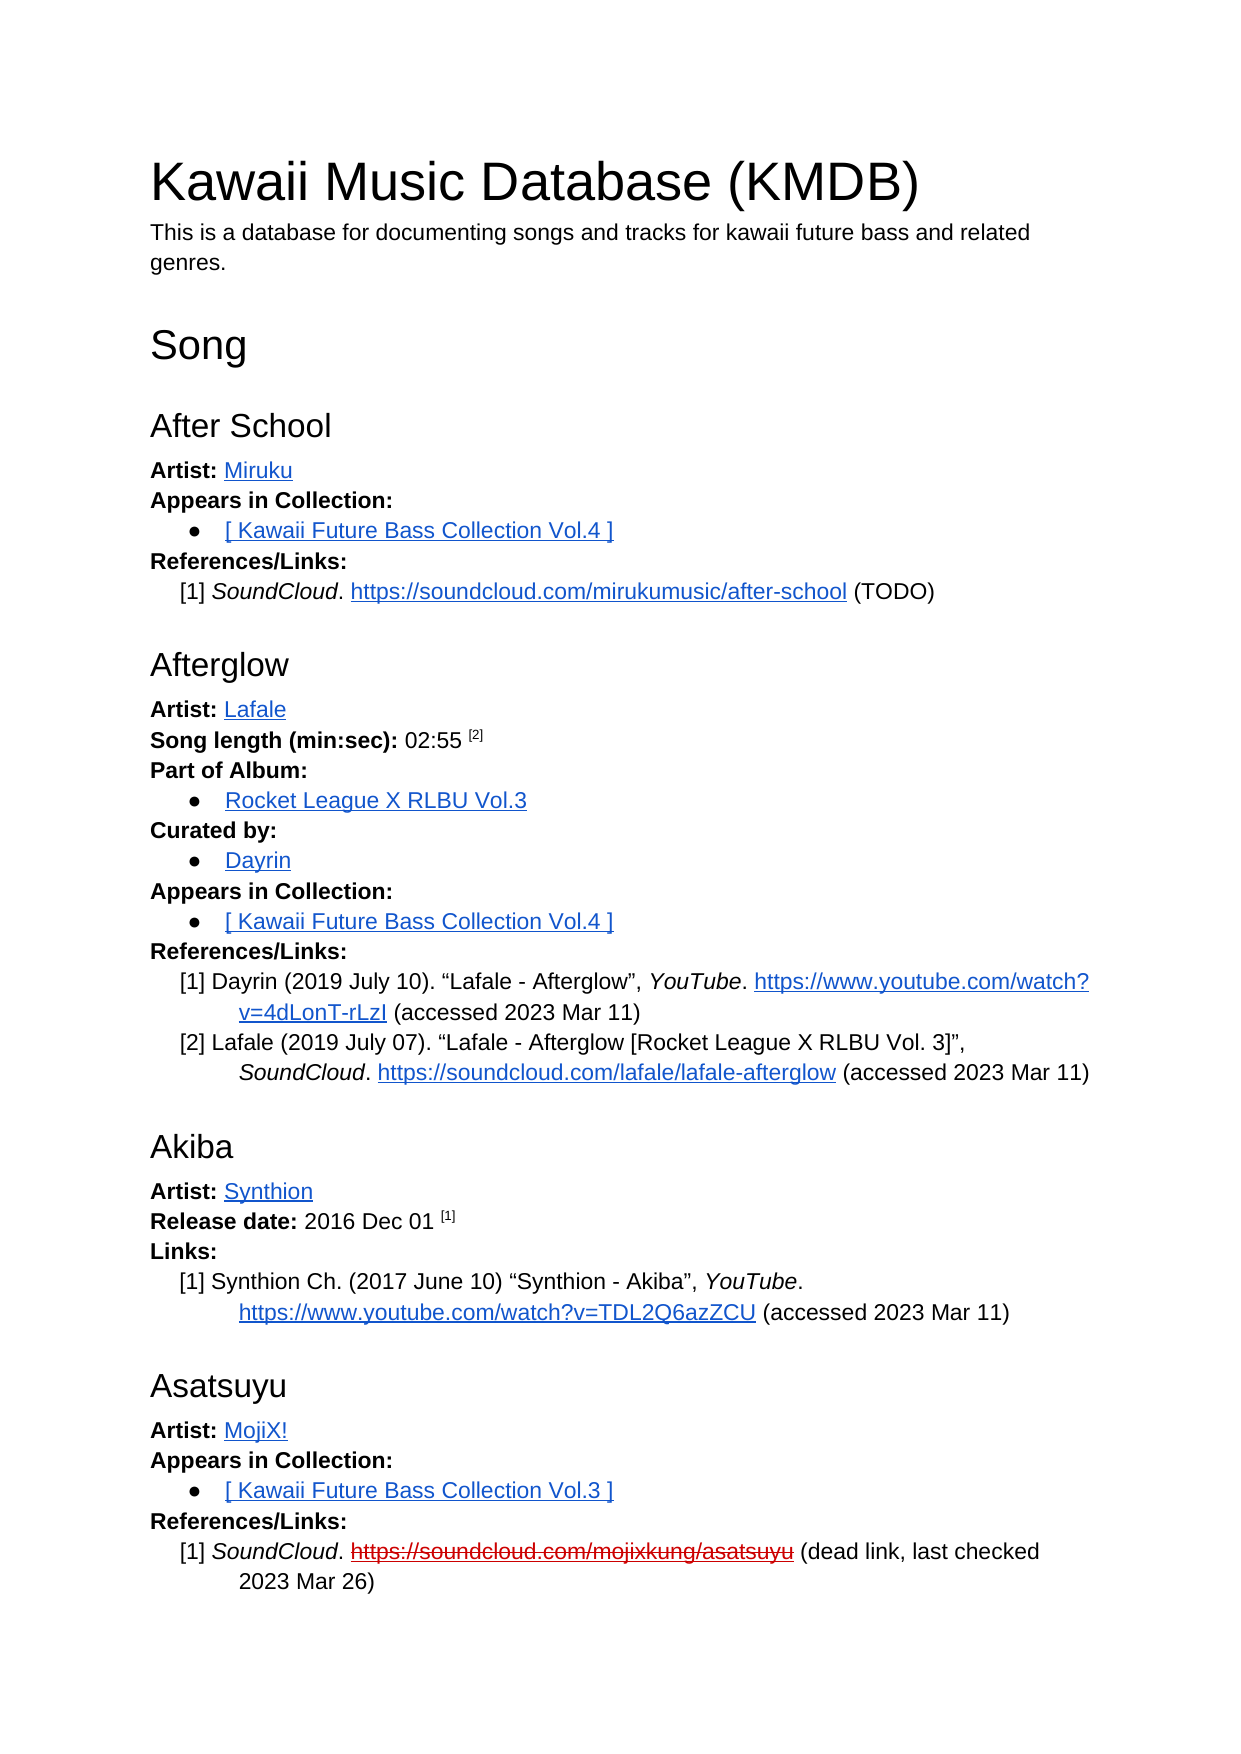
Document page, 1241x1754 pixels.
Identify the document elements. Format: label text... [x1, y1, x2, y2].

text This is a database for documenting songs and tracks for kawaii future bass and related genres. [150, 218, 1090, 275]
text [1] Synthion Ch. (2017 June 10) “Synthion - Akiba”, YouTube. https://www.youtube.com/watch?v=TDL2Q6azZCU (accessed 2023 Mar 11) [179, 1268, 1090, 1325]
text Artist: MojiX! [150, 1417, 1090, 1443]
text Release date: 2016 Dec 01 [1] [150, 1208, 1090, 1234]
text Part of Album: [150, 757, 1090, 783]
text Artist: Synthion [150, 1178, 1090, 1204]
text Appears in Collection: [150, 487, 1090, 513]
text References/Links: [150, 548, 1090, 574]
subtitle After School [150, 406, 1090, 444]
text [2] Lafale (2019 July 07). “Lafale - Afterglow [Rocket League X RLBU Vol. 3]”, SoundCloud. https://soundcloud.com/lafale/lafale-afterglow (accessed 2023 Mar 11) [179, 1029, 1090, 1085]
text Appears in Collection: [150, 1447, 1090, 1474]
list [ Kawaii Future Bass Collection Vol.3 ] [187, 1477, 1090, 1504]
title Kawaii Music Database (KMDB) [150, 150, 1090, 212]
list [ Kawaii Future Bass Collection Vol.4 ] [187, 908, 1090, 934]
text Links: [150, 1238, 1090, 1264]
text Song length (min:sec): 02:55 [2] [150, 727, 1090, 753]
list Dayrin [187, 847, 1090, 874]
text Artist: Lafale [150, 696, 1090, 723]
subtitle Afterglow [150, 646, 1090, 684]
text Artist: Miruku [150, 457, 1090, 483]
text Appears in Collection: [150, 878, 1090, 904]
text [1] SoundCloud. https://soundcloud.com/mirukumusic/after-school (TODO) [179, 578, 1090, 604]
list [ Kawaii Future Bass Collection Vol.4 ] [187, 517, 1090, 544]
subtitle Akiba [150, 1127, 1090, 1165]
text Curated by: [150, 817, 1090, 844]
text [1] Dayrin (2019 July 10). “Lafale - Afterglow”, YouTube. https://www.youtube.com/watch?v=4dLonT-rLzI (accessed 2023 Mar 11) [179, 968, 1090, 1025]
list Rocket League X RLBU Vol.3 [187, 787, 1090, 813]
text [1] SoundCloud. https://soundcloud.com/mojixkung/asatsuyu (dead link, last checked 2023 Mar 26) [179, 1538, 1090, 1594]
text References/Links: [150, 1508, 1090, 1534]
subtitle Song [150, 321, 1090, 368]
subtitle Asatsuyu [150, 1366, 1090, 1404]
text References/Links: [150, 938, 1090, 964]
